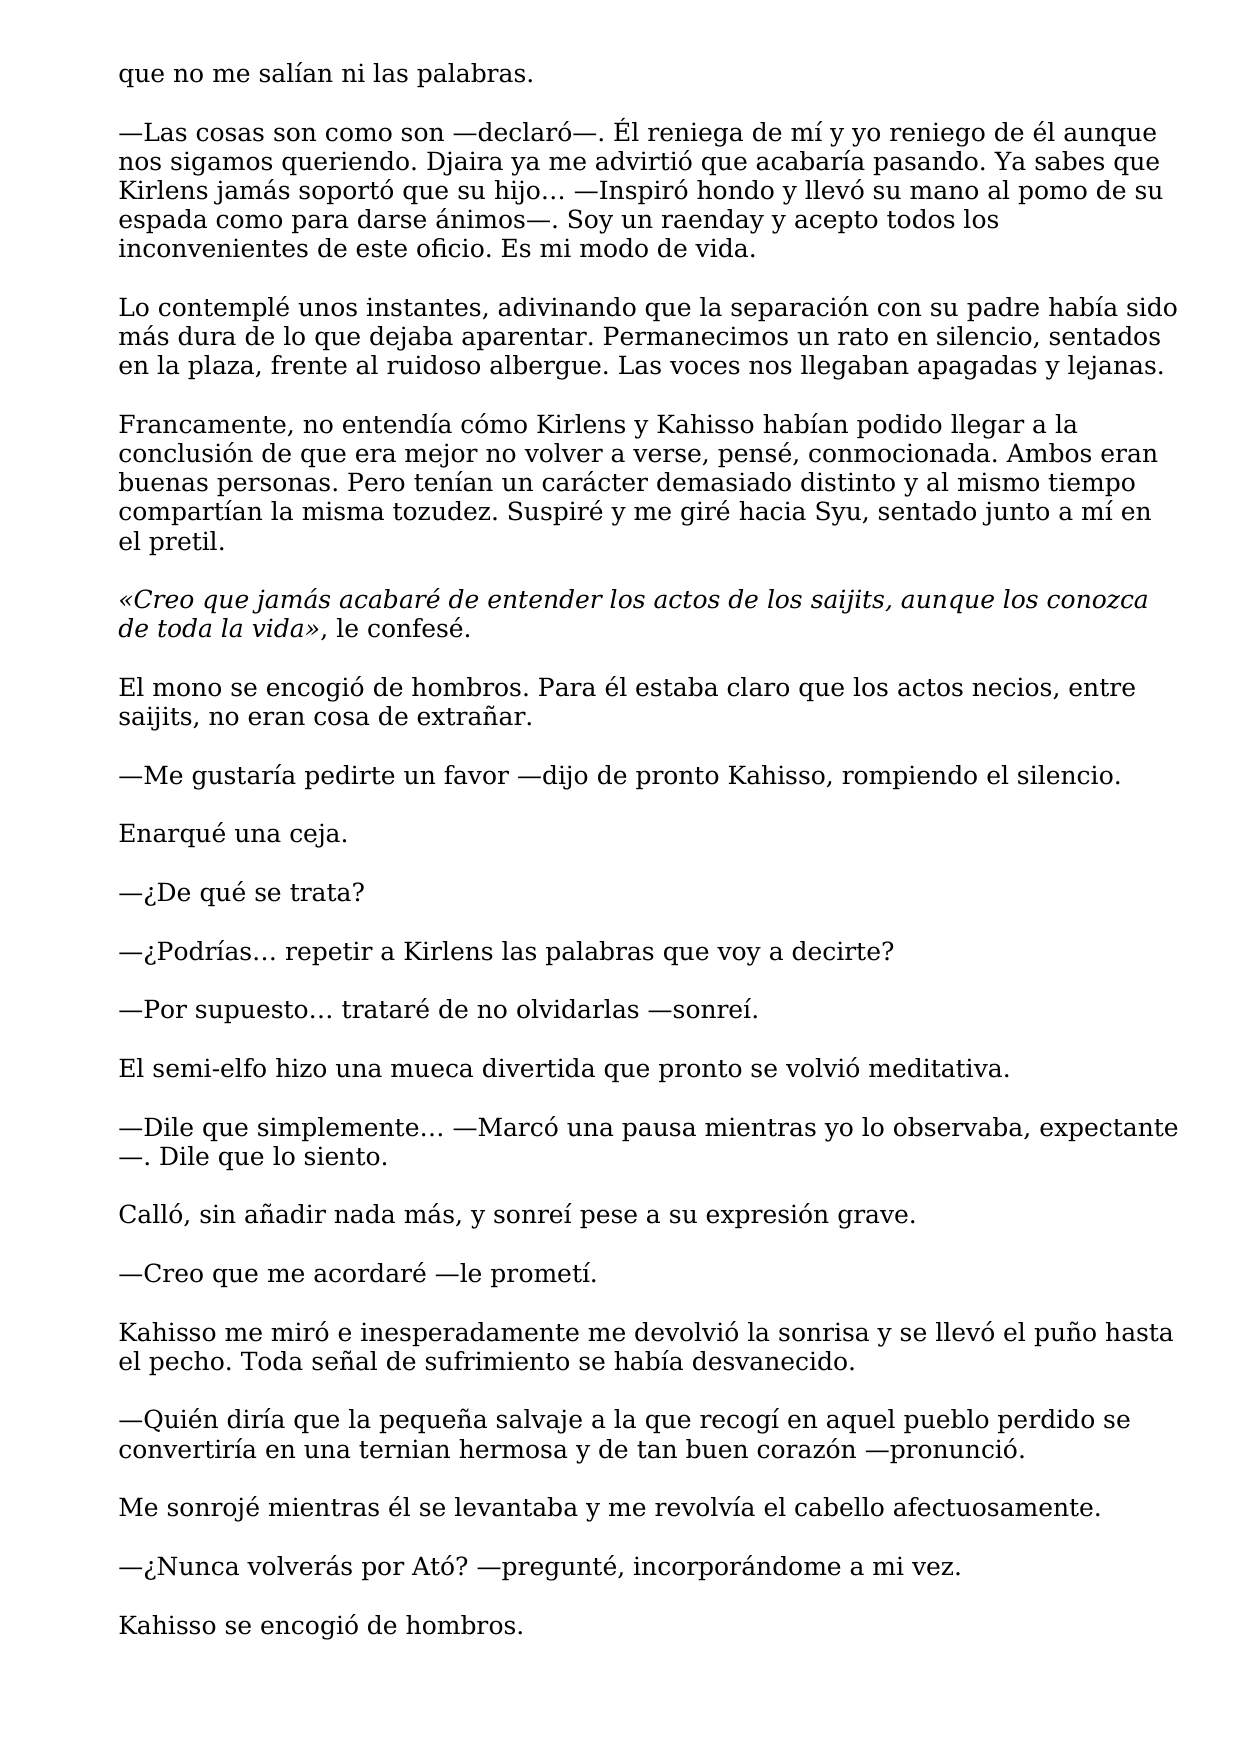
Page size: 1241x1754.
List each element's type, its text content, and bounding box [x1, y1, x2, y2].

text El semi-elfo hizo una mueca divertida que pronto se volvió meditativa. [118, 1054, 1181, 1083]
text Lo contemplé unos instantes, adivinando que la separación con su padre había sido más dura de lo que dejaba aparentar. Permanecimos un rato en silencio, sentados en la plaza, frente al ruidoso albergue. Las voces nos llegaban apagadas y lejanas. [118, 293, 1181, 381]
text Kahisso me miró e inesperadamente me devolvió la sonrisa y se llevó el puño hasta el pecho. Toda señal de sufrimiento se había desvanecido. [118, 1318, 1181, 1376]
text —Creo que me acordaré —le prometí. [118, 1259, 1181, 1288]
text —Las cosas son como son —declaró—. Él reniega de mí y yo reniego de él aunque nos sigamos queriendo. Djaira ya me advirtió que acabaría pasando. Ya sabes que Kirlens jamás soportó que su hijo… —Inspiró hondo y llevó su mano al pomo de su espada como para darse ánimos—. Soy un raenday y acepto todos los inconvenientes de este oficio. Es mi modo de vida. [118, 118, 1181, 263]
text Enarqué una ceja. [118, 819, 1181, 849]
text Kahisso se encogió de hombros. [118, 1611, 1181, 1640]
text —Me gustaría pedirte un favor —dijo de pronto Kahisso, rompiendo el silencio. [118, 761, 1181, 790]
text El mono se encogió de hombros. Para él estaba claro que los actos necios, entre saijits, no eran cosa de extrañar. [118, 673, 1181, 731]
text Calló, sin añadir nada más, y sonreí pese a su expresión grave. [118, 1201, 1181, 1230]
text Me sonrojé mientras él se levantaba y me revolvía el cabello afectuosamente. [118, 1493, 1181, 1523]
text —¿Nunca volverás por Ató? —pregunté, incorporándome a mi vez. [118, 1552, 1181, 1581]
text que no me salían ni las palabras. [118, 59, 1181, 88]
text —¿De qué se trata? [118, 878, 1181, 907]
text —Quién diría que la pequeña salvaje a la que recogí en aquel pueblo perdido se convertiría en una ternian hermosa y de tan buen corazón —pronunció. [118, 1406, 1181, 1464]
text —¿Podrías… repetir a Kirlens las palabras que voy a decirte? [118, 937, 1181, 966]
text —Dile que simplemente… —Marcó una pausa mientras yo lo observaba, expectante—. Dile que lo siento. [118, 1113, 1181, 1171]
text «Creo que jamás acabaré de entender los actos de los saijits, aunque los conozca de toda la vida», le confesé. [118, 585, 1181, 644]
text —Por supuesto… trataré de no olvidarlas —sonreí. [118, 996, 1181, 1025]
text Francamente, no entendía cómo Kirlens y Kahisso habían podido llegar a la conclusión de que era mejor no volver a verse, pensé, conmocionada. Ambos eran buenas personas. Pero tenían un carácter demasiado distinto y al mismo tiempo compartían la misma tozudez. Suspiré y me giré hacia Syu, sentado junto a mí en el pretil. [118, 410, 1181, 556]
